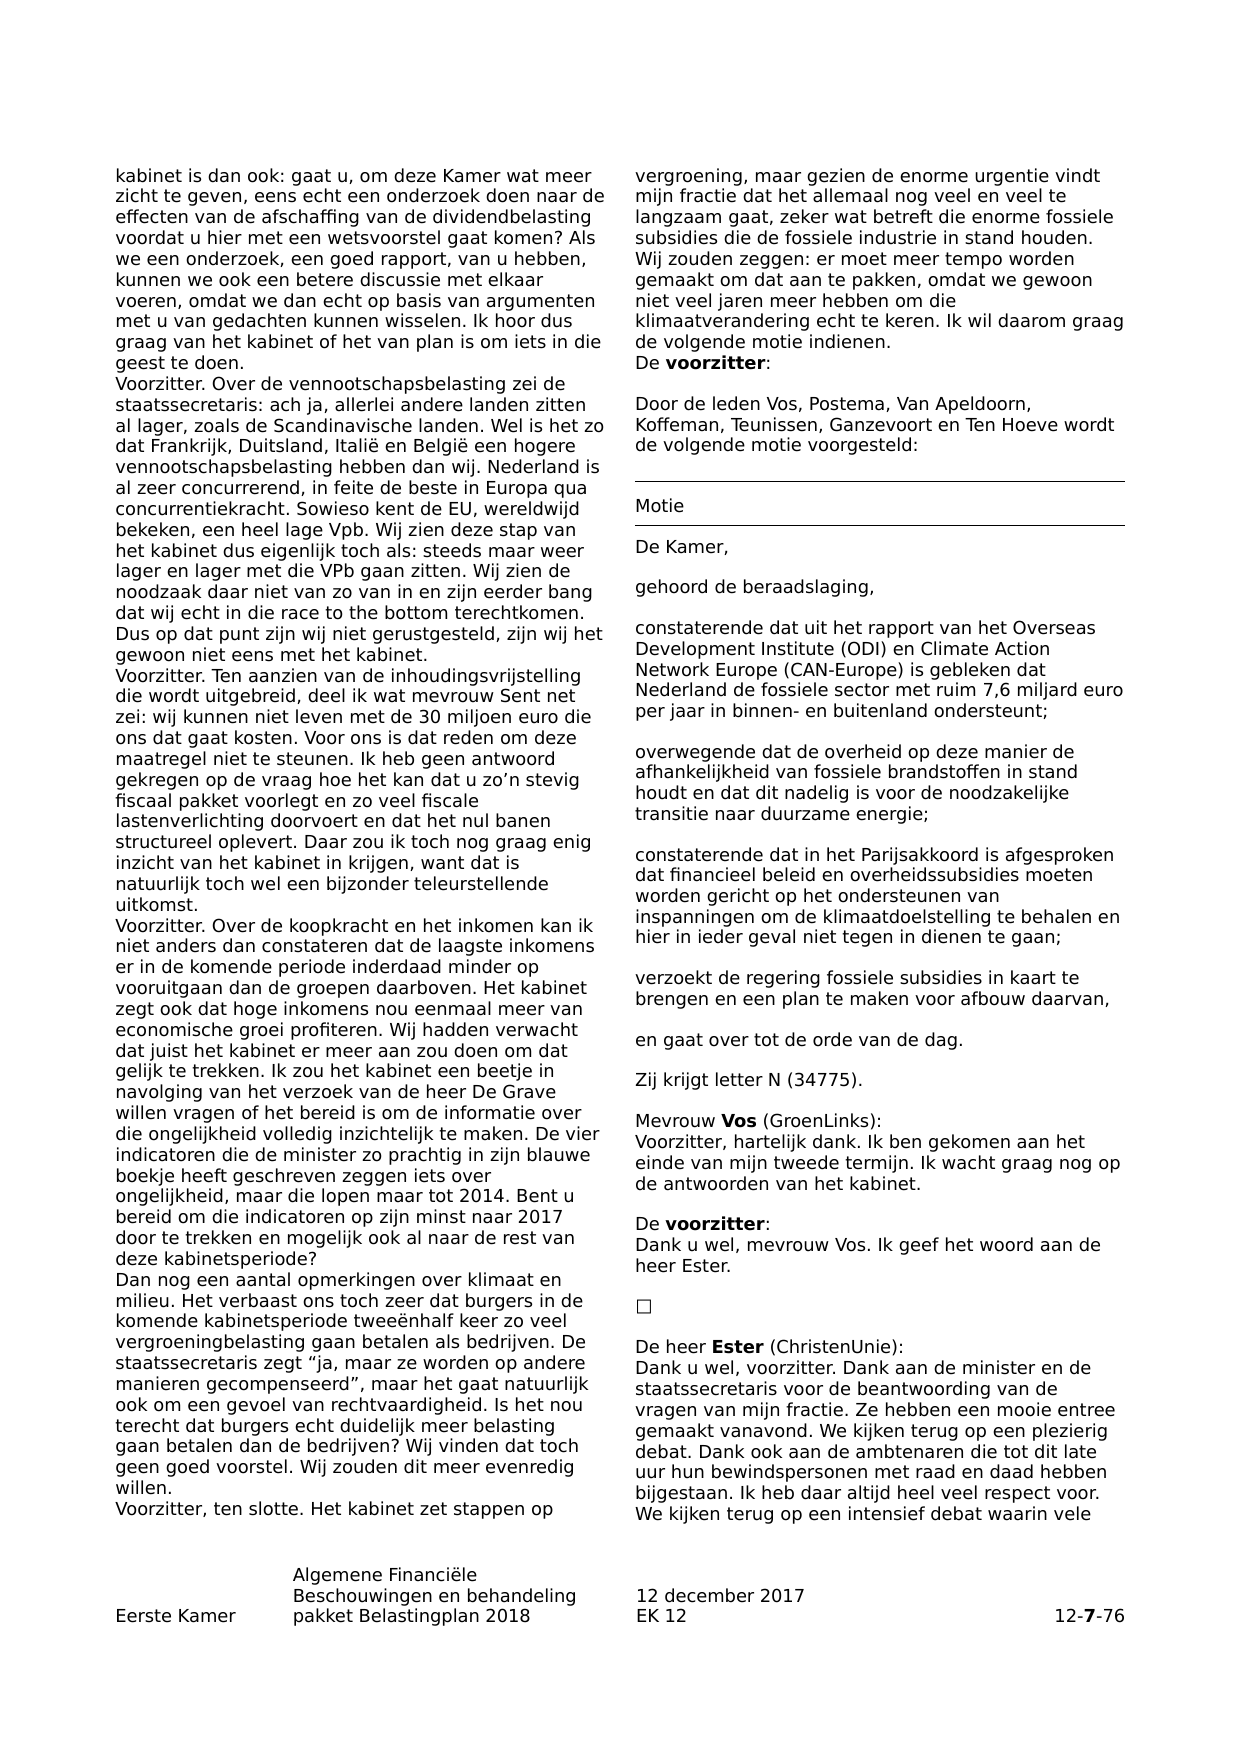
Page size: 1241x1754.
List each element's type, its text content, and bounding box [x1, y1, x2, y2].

text Voorzitter. Over de koopkracht en het inkomen kan ik niet anders dan constateren dat de laagste inkomens er in de komende periode inderdaad minder op vooruitgaan dan de groepen daarboven. Het kabinet zegt ook dat hoge inkomens nou eenmaal meer van economische groei profiteren. Wij hadden verwacht dat juist het kabinet er meer aan zou doen om dat gelijk te trekken. Ik zou het kabinet een beetje in navolging van het verzoek van de heer De Grave willen vragen of het bereid is om de informatie over die ongelijkheid volledig inzichtelijk te maken. De vier indicatoren die de minister zo prachtig in zijn blauwe boekje heeft geschreven zeggen iets over ongelijkheid, maar die lopen maar tot 2014. Bent u bereid om die indicatoren op zijn minst naar 2017 door te trekken en mogelijk ook al naar de rest van deze kabinetsperiode? [115, 915, 605, 1269]
text Voorzitter, hartelijk dank. Ik ben gekomen aan het einde van mijn tweede termijn. Ik wacht graag nog op de antwoorden van het kabinet. [635, 1132, 1125, 1194]
text Dank u wel, voorzitter. Dank aan de minister en de staatssecretaris voor de beantwoording van de vragen van mijn fractie. Ze hebben een mooie entree gemaakt vanavond. We kijken terug op een plezierig debat. Dank ook aan de ambtenaren die tot dit late uur hun bewindspersonen met raad en daad hebben bijgestaan. Ik heb daar altijd heel veel respect voor. [635, 1358, 1125, 1504]
text overwegende dat de overheid op deze manier de afhankelijkheid van fossiele brandstoffen in stand houdt en dat dit nadelig is voor de noodzakelijke transitie naar duurzame energie; [635, 742, 1125, 824]
text Dank u wel, mevrouw Vos. Ik geef het woord aan de heer Ester. [635, 1235, 1125, 1277]
text De voorzitter: [635, 353, 1125, 374]
text De Kamer, [635, 536, 1125, 557]
text Zij krijgt letter N (34775). [635, 1070, 1125, 1091]
text verzoekt de regering fossiele subsidies in kaart te brengen en een plan te maken voor afbouw daarvan, [635, 968, 1125, 1009]
text gehoord de beraadslaging, [635, 577, 1125, 598]
text kabinet is dan ook: gaat u, om deze Kamer wat meer zicht te geven, eens echt een onderzoek doen naar de effecten van de afschaffing van de dividendbelasting voordat u hier met een wetsvoorstel gaat komen? Als we een onderzoek, een goed rapport, van u hebben, kunnen we ook een betere discussie met elkaar voeren, omdat we dan echt op basis van argumenten met u van gedachten kunnen wisselen. Ik hoor dus graag van het kabinet of het van plan is om iets in die geest te doen. [115, 165, 605, 374]
text De heer Ester (ChristenUnie): [635, 1337, 1125, 1358]
text Mevrouw Vos (GroenLinks): [635, 1111, 1125, 1132]
text constaterende dat in het Parijsakkoord is afgesproken dat financieel beleid en overheidssubsidies moeten worden gericht op het ondersteunen van inspanningen om de klimaatdoelstelling te behalen en hier in ieder geval niet tegen in dienen te gaan; [635, 844, 1125, 948]
text We kijken terug op een intensief debat waarin vele [635, 1504, 1125, 1525]
text Voorzitter. Ten aanzien van de inhoudingsvrijstelling die wordt uitgebreid, deel ik wat mevrouw Sent net zei: wij kunnen niet leven met de 30 miljoen euro die ons dat gaat kosten. Voor ons is dat reden om deze maatregel niet te steunen. Ik heb geen antwoord gekregen op de vraag hoe het kan dat u zo’n stevig fiscaal pakket voorlegt en zo veel fiscale lastenverlichting doorvoert en dat het nul banen structureel oplevert. Daar zou ik toch nog graag enig inzicht van het kabinet in krijgen, want dat is natuurlijk toch wel een bijzonder teleurstellende uitkomst. [115, 665, 605, 915]
text Voorzitter. Over de vennootschapsbelasting zei de staatssecretaris: ach ja, allerlei andere landen zitten al lager, zoals de Scandinavische landen. Wel is het zo dat Frankrijk, Duitsland, Italië en België een hogere vennootschapsbelasting hebben dan wij. Nederland is al zeer concurrerend, in feite de beste in Europa qua concurrentiekracht. Sowieso kent de EU, wereldwijd bekeken, een heel lage Vpb. Wij zien deze stap van het kabinet dus eigenlijk toch als: steeds maar weer lager en lager met die VPb gaan zitten. Wij zien de noodzaak daar niet van zo van in en zijn eerder bang dat wij echt in die race to the bottom terechtkomen. Dus op dat punt zijn wij niet gerustgesteld, zijn wij het gewoon niet eens met het kabinet. [115, 374, 605, 665]
text en gaat over tot de orde van de dag. [635, 1029, 1125, 1050]
text Door de leden Vos, Postema, Van Apeldoorn, Koffeman, Teunissen, Ganzevoort en Ten Hoeve wordt de volgende motie voorgesteld: [635, 394, 1125, 456]
text Voorzitter, ten slotte. Het kabinet zet stappen op [115, 1499, 605, 1519]
text constaterende dat uit het rapport van het Overseas Development Institute (ODI) en Climate Action Network Europe (CAN-Europe) is gebleken dat Nederland de fossiele sector met ruim 7,6 miljard euro per jaar in binnen- en buitenland ondersteunt; [635, 618, 1125, 722]
text ⬜ [635, 1297, 1125, 1317]
text vergroening, maar gezien de enorme urgentie vindt mijn fractie dat het allemaal nog veel en veel te langzaam gaat, zeker wat betreft die enorme fossiele subsidies die de fossiele industrie in stand houden. Wij zouden zeggen: er moet meer tempo worden gemaakt om dat aan te pakken, omdat we gewoon niet veel jaren meer hebben om die klimaatverandering echt te keren. Ik wil daarom graag de volgende motie indienen. [635, 165, 1125, 353]
text Dan nog een aantal opmerkingen over klimaat en milieu. Het verbaast ons toch zeer dat burgers in de komende kabinetsperiode tweeënhalf keer zo veel vergroeningbelasting gaan betalen als bedrijven. De staatssecretaris zegt “ja, maar ze worden op andere manieren gecompenseerd”, maar het gaat natuurlijk ook om een gevoel van rechtvaardigheid. Is het nou terecht dat burgers echt duidelijk meer belasting gaan betalen dan de bedrijven? Wij vinden dat toch geen goed voorstel. Wij zouden dit meer evenredig willen. [115, 1269, 605, 1499]
text Motie [635, 496, 1125, 516]
text De voorzitter: [635, 1214, 1125, 1235]
